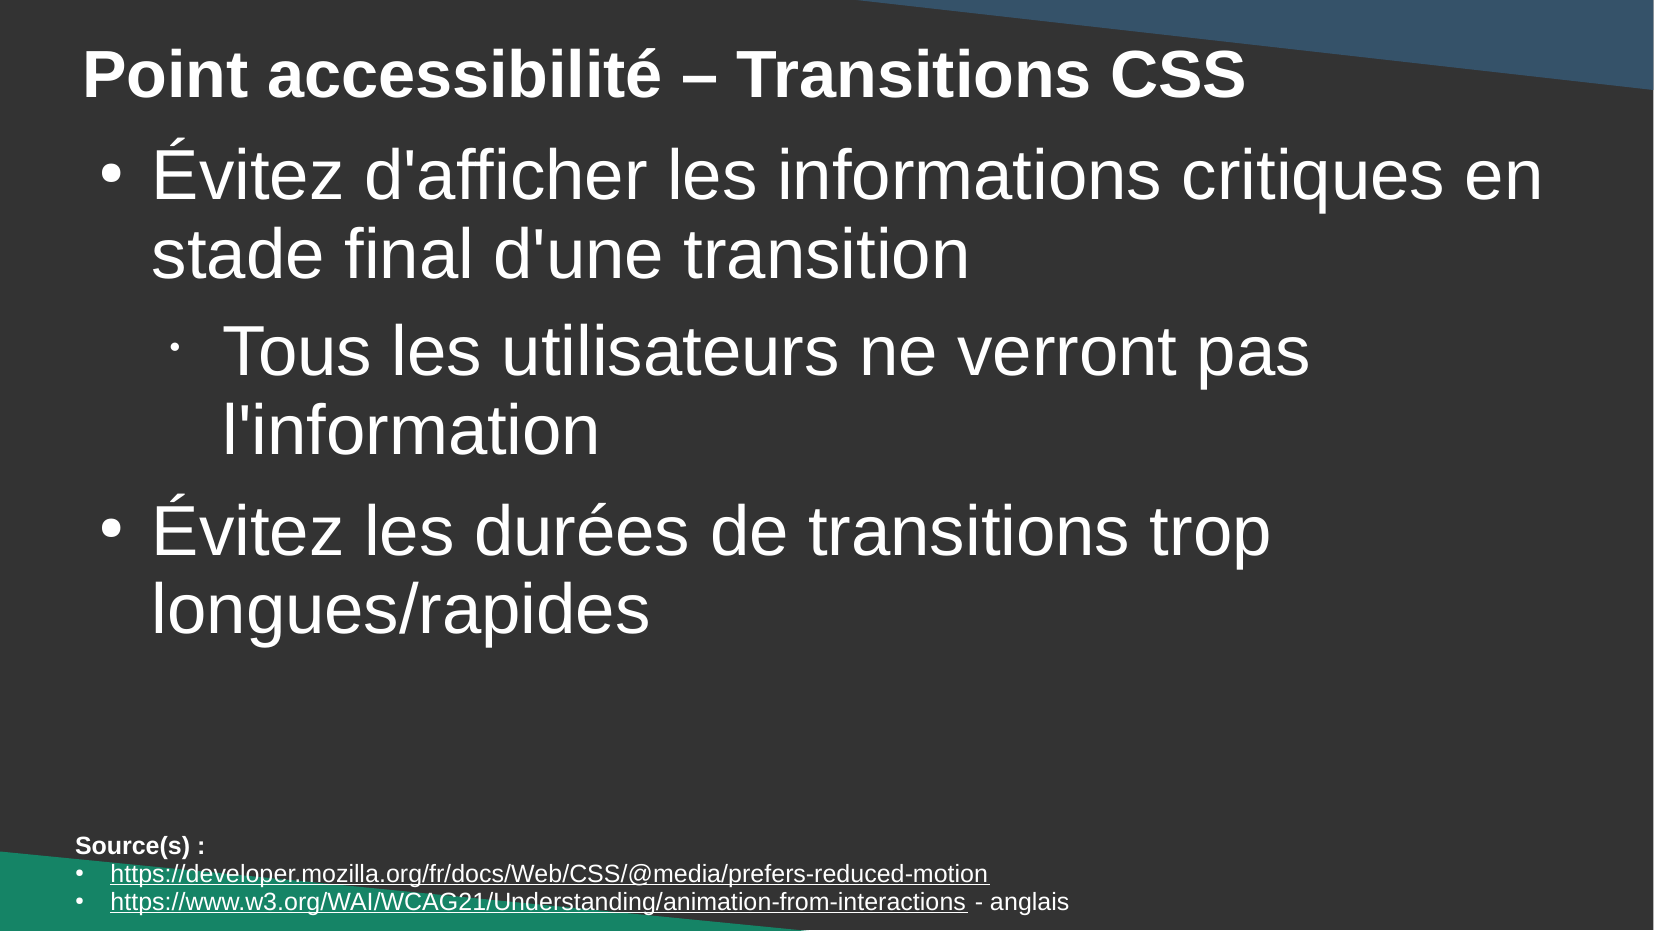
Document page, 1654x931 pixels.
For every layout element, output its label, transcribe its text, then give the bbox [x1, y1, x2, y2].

list Évitez d'afficher les informations critiques en stade final d'une transition Tous les utilisateurs ne verront pas l'information Évitez les durées de transitions trop longues/rapides [80, 135, 1605, 721]
title Point accessibilité – Transitions CSS [82, 37, 1571, 122]
text_box [856, 0, 1654, 91]
text_box Source(s) : https://developer.mozilla.org/fr/docs/Web/CSS/@media/prefers-reduced-motion https://www.w3.org/WAI/WCAG21/Understanding/animation-from-interactions - anglais [60, 824, 1546, 923]
text_box [0, 851, 809, 931]
